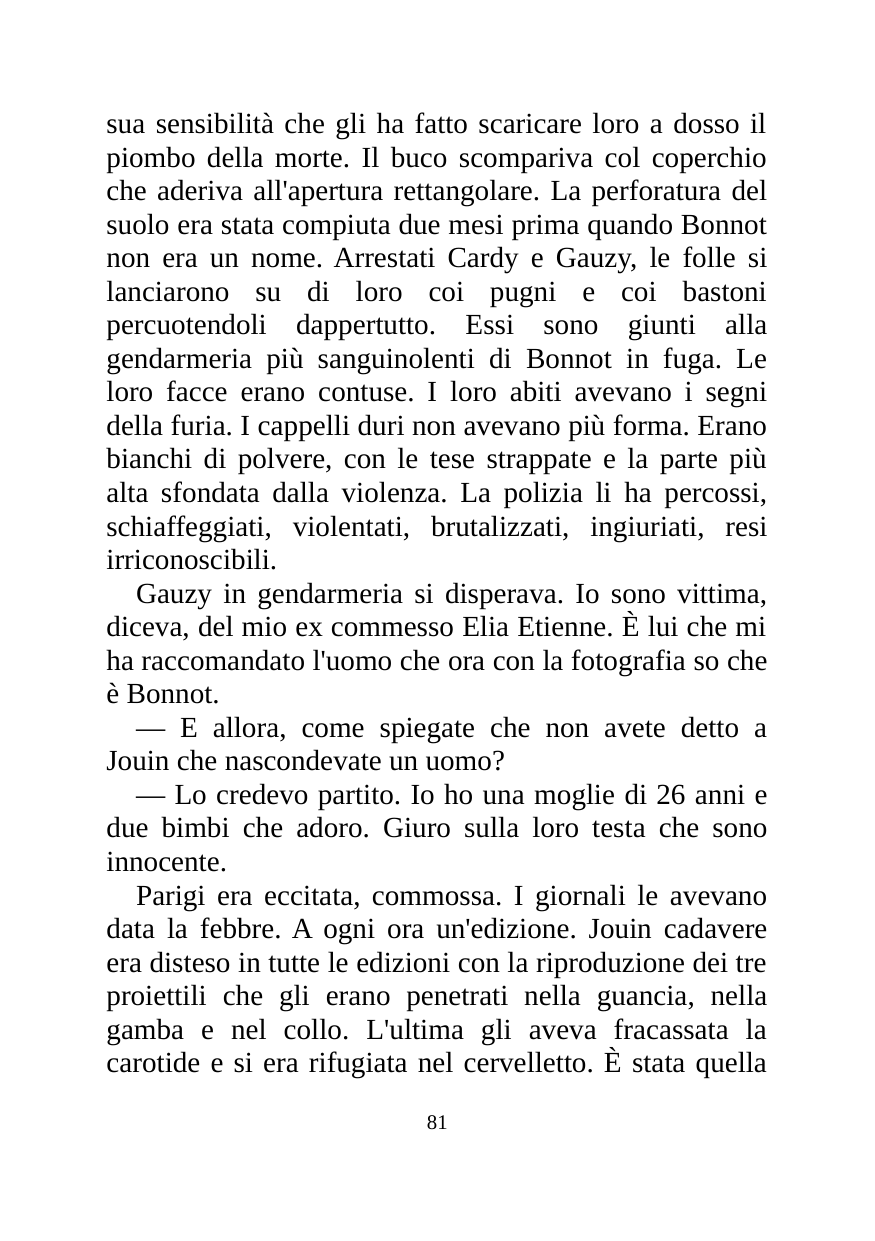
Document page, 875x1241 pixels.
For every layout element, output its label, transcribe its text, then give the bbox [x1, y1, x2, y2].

text Parigi era eccitata, commossa. I giornali le avevano data la febbre. A ogni ora un'edizione. Jouin cadavere era disteso in tutte le edizioni con la riproduzione dei tre proiettili che gli erano penetrati nella guancia, nella gamba e nel collo. L'ultima gli aveva fracassata la carotide e si era rifugiata nel cervelletto. È stata quella [106, 878, 768, 1079]
text — Lo credevo partito. Io ho una moglie di 26 anni e due bimbi che adoro. Giuro sulla loro testa che sono innocente. [106, 777, 768, 878]
text — E allora, come spiegate che non avete detto a Jouin che nascondevate un uomo? [106, 710, 768, 777]
text sua sensibilità che gli ha fatto scaricare loro a dosso il piombo della morte. Il buco scompariva col coperchio che aderiva all'apertura rettangolare. La perforatura del suolo era stata compiuta due mesi prima quando Bonnot non era un nome. Arrestati Cardy e Gauzy, le folle si lanciarono su di loro coi pugni e coi bastoni percuotendoli dappertutto. Essi sono giunti alla gendarmeria più sanguinolenti di Bonnot in fuga. Le loro facce erano contuse. I loro abiti avevano i segni della furia. I cappelli duri non avevano più forma. Erano bianchi di polvere, con le tese strappate e la parte più alta sfondata dalla violenza. La polizia li ha percossi, schiaffeggiati, violentati, brutalizzati, ingiuriati, resi irriconoscibili. [106, 106, 768, 576]
text Gauzy in gendarmeria si disperava. Io sono vittima, diceva, del mio ex commesso Elia Etienne. È lui che mi ha raccomandato l'uomo che ora con la fotografia so che è Bonnot. [106, 576, 768, 710]
